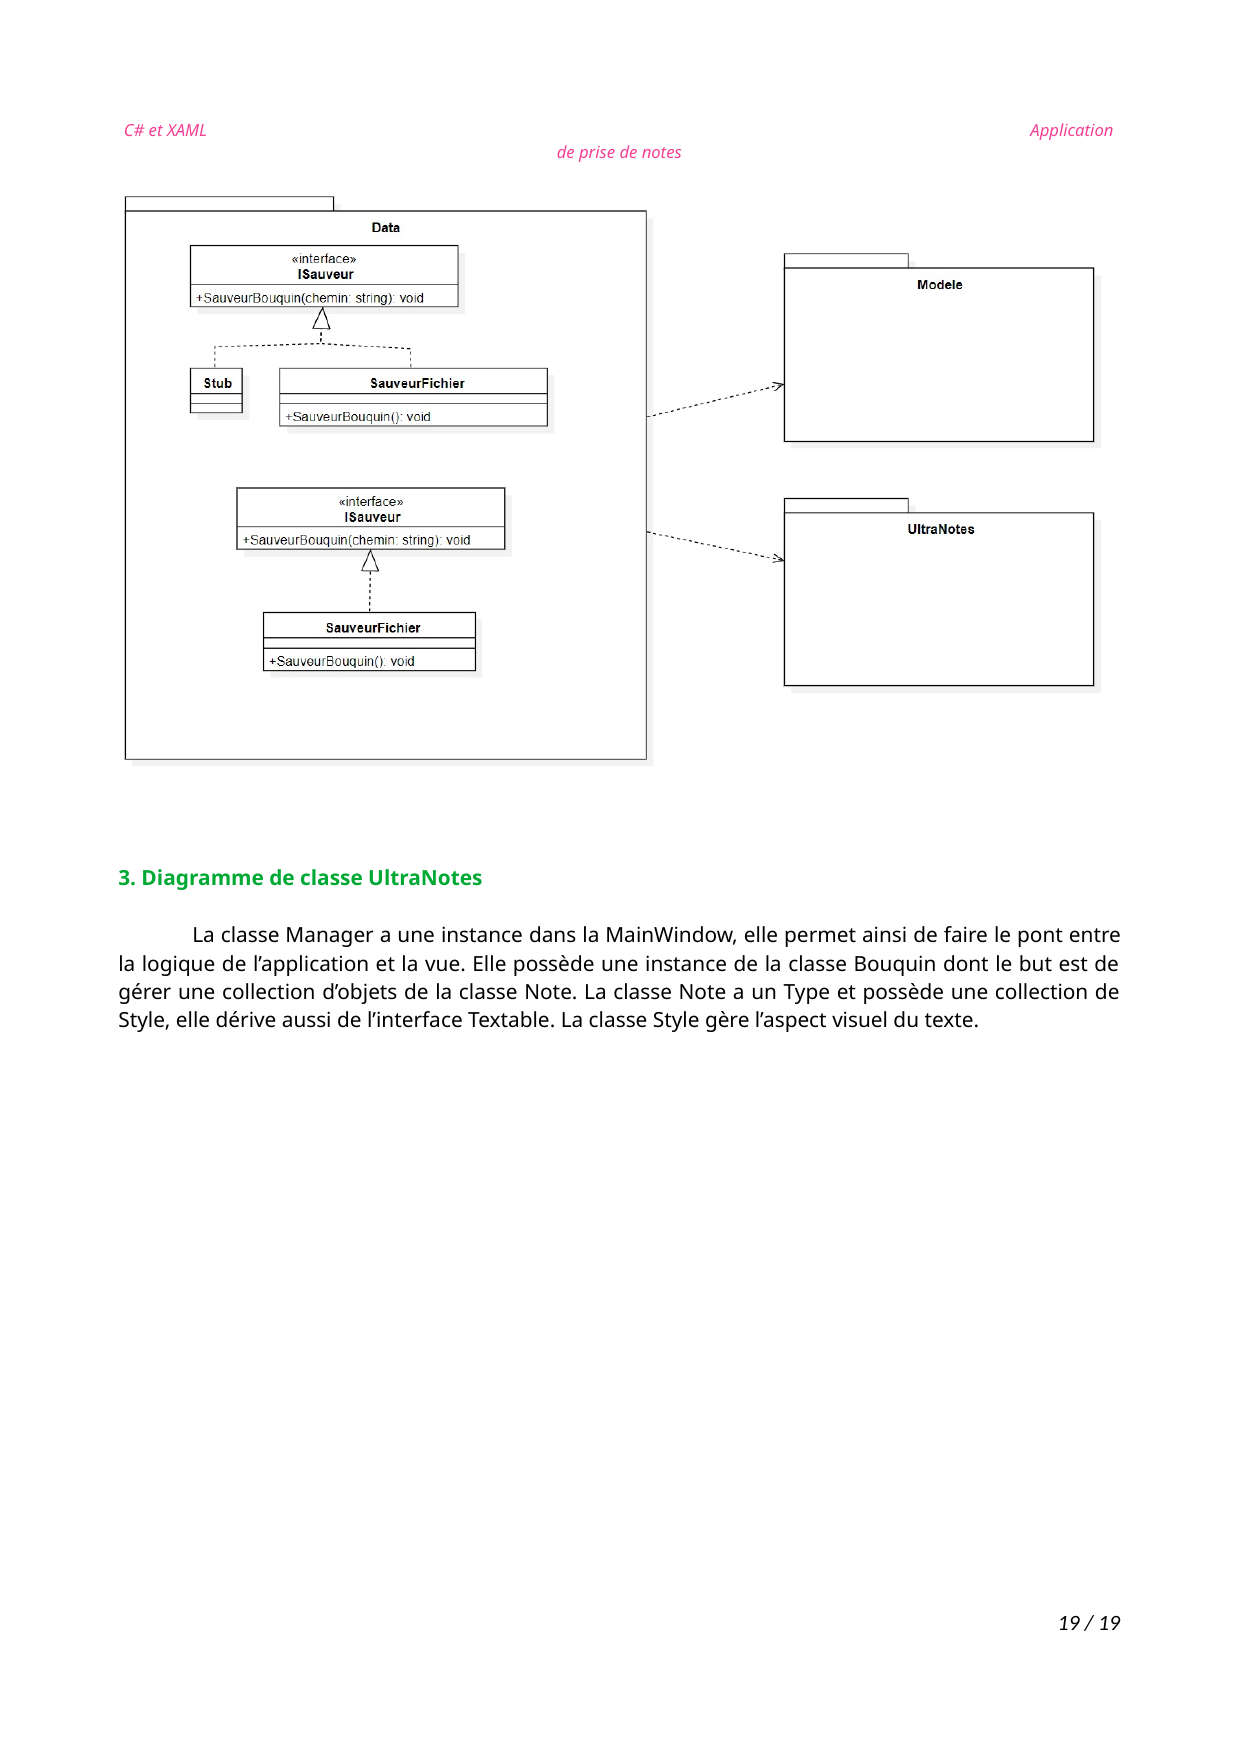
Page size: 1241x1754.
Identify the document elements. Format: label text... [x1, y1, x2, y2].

picture [118, 193, 1123, 773]
text La classe Manager a une instance dans la MainWindow, elle permet ainsi de faire le pont entre la logique de l’application et la vue. Elle possède une instance de la classe Bouquin dont le but est de gérer une collection d’objets de la classe Note. La classe Note a un Type et possède une collection de Style, elle dérive aussi de l’interface Textable. La classe Style gère l’aspect visuel du texte. [118, 920, 1122, 1034]
text 3. Diagramme de classe UltraNotes [118, 863, 1122, 892]
